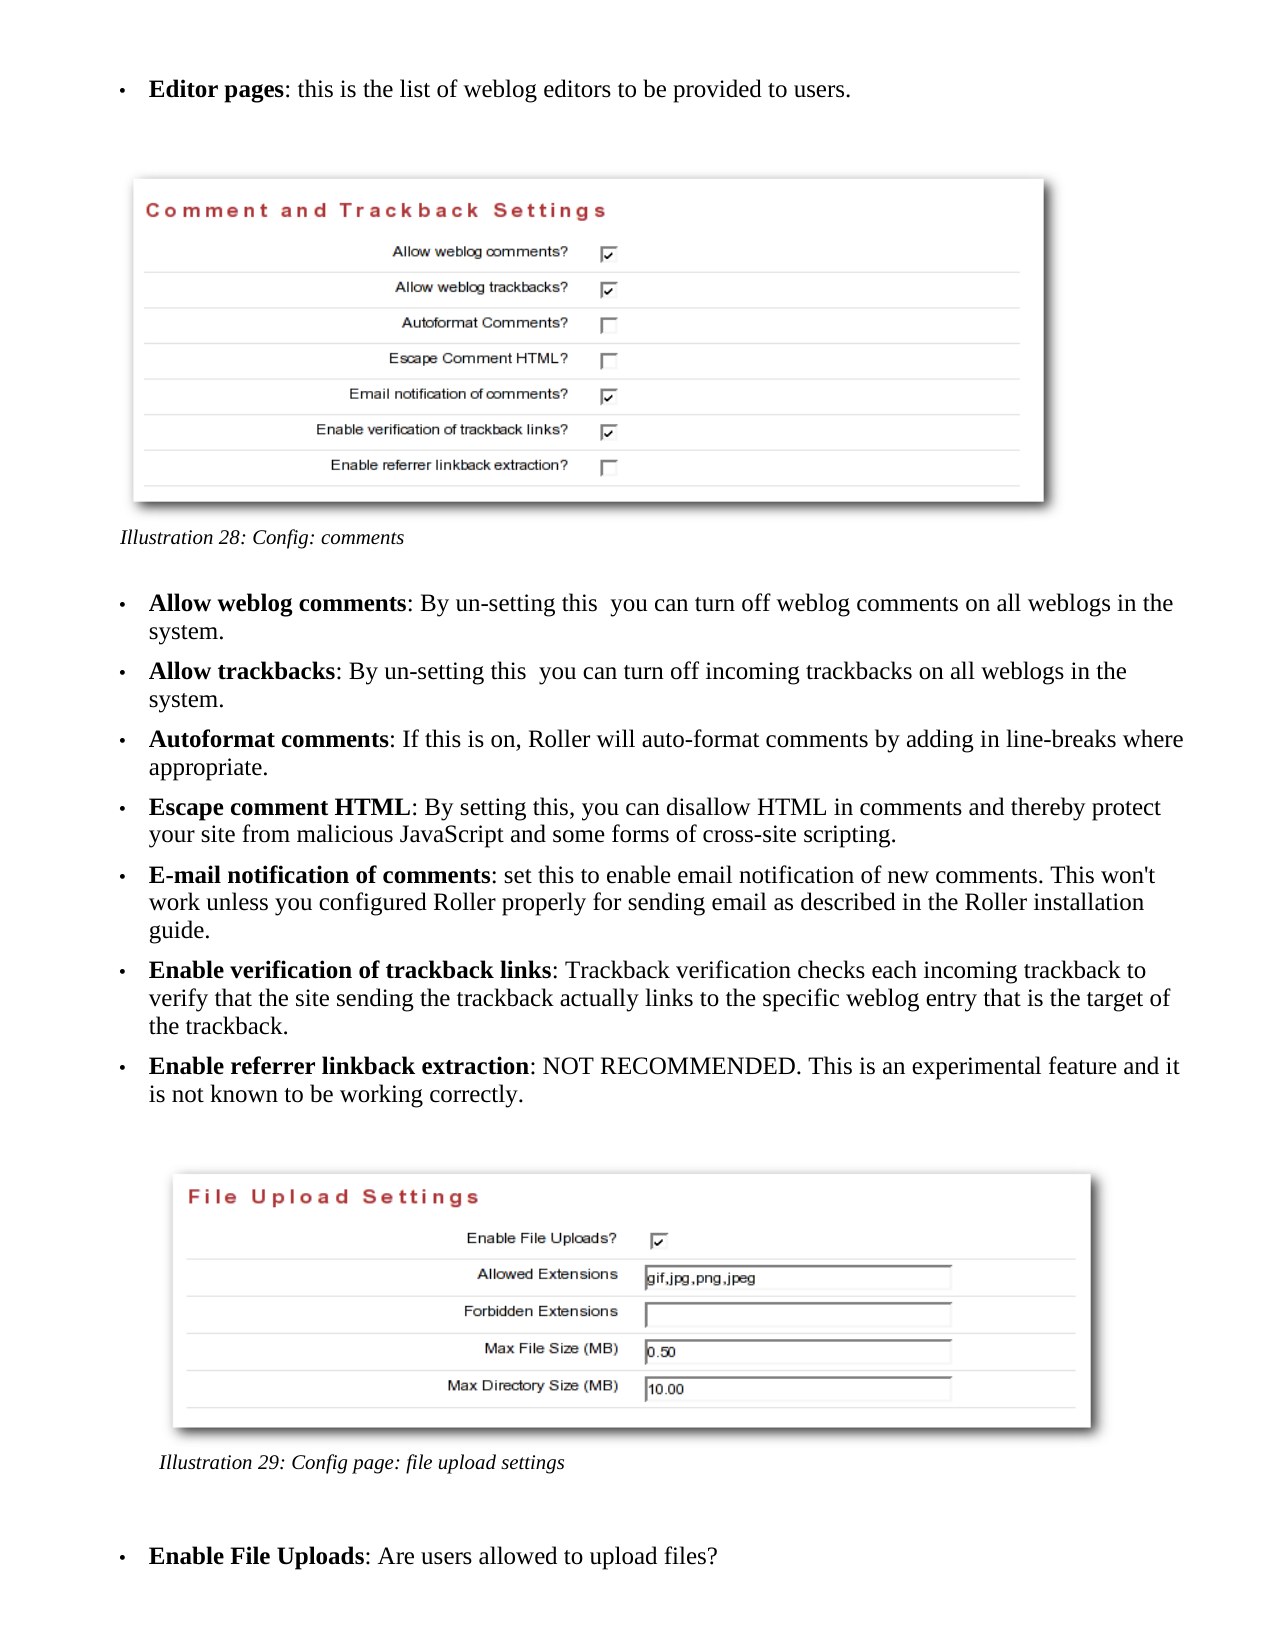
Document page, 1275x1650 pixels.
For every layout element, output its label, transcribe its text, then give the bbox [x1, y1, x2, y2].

list Enable referrer linkback extraction: NOT RECOMMENDED. This is an experimental feature and it is not known to be working correctly. [119, 1052, 1200, 1107]
text Illustration 28: Config: comments [120, 526, 1069, 549]
list Enable File Uploads: Are users allowed to upload files? [119, 1542, 1200, 1570]
list E-mail notification of comments: set this to enable email notification of new comments. This won't work unless you configured Roller properly for sending email as described in the Roller installation guide. [119, 861, 1200, 944]
list Enable verification of trackback links: Trackback verification checks each incoming trackback to verify that the site sending the trackback actually links to the specific weblog entry that is the target of the trackback. [119, 956, 1200, 1039]
list Escape comment HTML: By setting this, you can disallow HTML in comments and thereby protect your site from malicious JavaScript and some forms of cross-site scripting. [119, 793, 1200, 848]
picture [158, 1160, 1117, 1452]
list Allow trackbacks: By un-setting this you can turn off incoming trackbacks on all weblogs in the system. [119, 657, 1200, 712]
list Editor pages: this is the list of weblog editors to be provided to users. [119, 75, 1200, 103]
list Autoformat comments: If this is on, Roller will auto-format comments by adding in line-breaks where appropriate. [119, 725, 1200, 780]
text Illustration 29: Config page: file upload settings [159, 1452, 1116, 1474]
list Allow weblog comments: By un-setting this you can turn off weblog comments on all weblogs in the system. [119, 589, 1200, 644]
picture [119, 165, 1069, 526]
